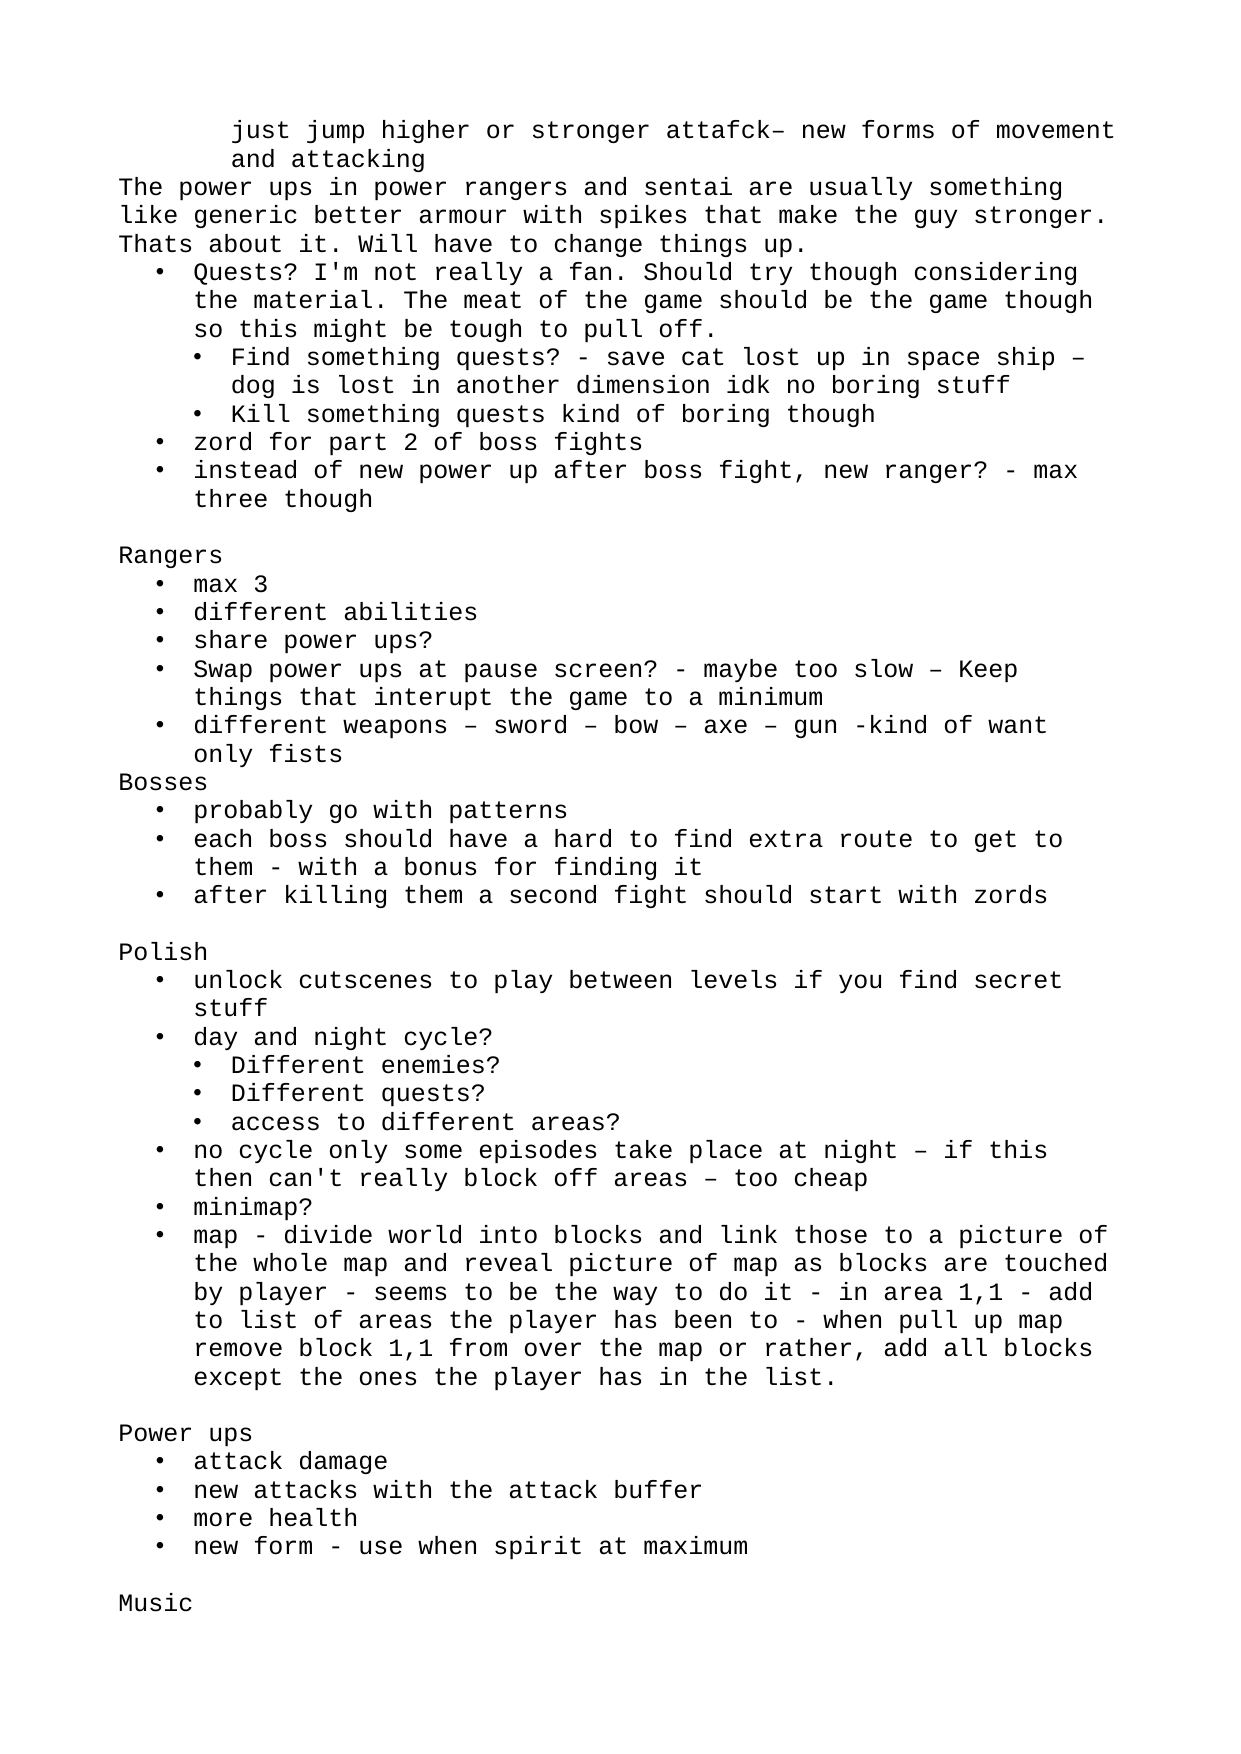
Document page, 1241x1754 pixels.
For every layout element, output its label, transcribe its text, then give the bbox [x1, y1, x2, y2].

list map - divide world into blocks and link those to a picture of the whole map and reveal picture of map as blocks are touched by player - seems to be the way to do it - in area 1,1 - add to list of areas the player has been to - when pull up map remove block 1,1 from over the map or rather, add all blocks except the ones the player has in the list. [156, 1222, 1122, 1392]
list Swap power ups at pause screen? - maybe too slow – Keep things that interupt the game to a minimum [156, 656, 1122, 713]
list each boss should have a hard to find extra route to get to them - with a bonus for finding it [156, 826, 1122, 883]
text The power ups in power rangers and sentai are usually something like generic better armour with spikes that make the guy stronger. Thats about it. Will have to change things up. [118, 175, 1122, 260]
list attack damage [156, 1449, 1122, 1477]
list after killing them a second fight should start with zords [156, 883, 1122, 911]
list unlock cutscenes to play between levels if you find secret stuff [156, 967, 1122, 1024]
list Kill something quests kind of boring though [193, 401, 1122, 430]
list zord for part 2 of boss fights [156, 430, 1122, 458]
list different weapons – sword – bow – axe – gun -kind of want only fists [156, 713, 1122, 769]
list Different quests? [193, 1081, 1122, 1109]
text Polish [118, 939, 1122, 967]
list more health [156, 1506, 1122, 1534]
list minimap? [156, 1194, 1122, 1222]
list max 3 [156, 571, 1122, 599]
text Bosses [118, 769, 1122, 798]
list different abilities [156, 599, 1122, 628]
list share power ups? [156, 628, 1122, 656]
list Quests? I'm not really a fan. Should try though considering the material. The meat of the game should be the game though so this might be tough to pull off. [156, 260, 1122, 345]
list new attacks with the attack buffer [156, 1477, 1122, 1506]
list no cycle only some episodes take place at night – if this then can't really block off areas – too cheap [156, 1137, 1122, 1194]
list new form - use when spirit at maximum [156, 1534, 1122, 1562]
list probably go with patterns [156, 798, 1122, 826]
text Music [118, 1590, 1122, 1618]
list instead of new power up after boss fight, new ranger? - max three though [156, 458, 1122, 515]
list just jump higher or stronger attafck– new forms of movement and attacking [193, 118, 1122, 175]
text Rangers [118, 543, 1122, 571]
list day and night cycle? [156, 1024, 1122, 1052]
list Find something quests? - save cat lost up in space ship – dog is lost in another dimension idk no boring stuff [193, 345, 1122, 401]
text Power ups [118, 1421, 1122, 1449]
list access to different areas? [193, 1109, 1122, 1137]
list Different enemies? [193, 1052, 1122, 1081]
